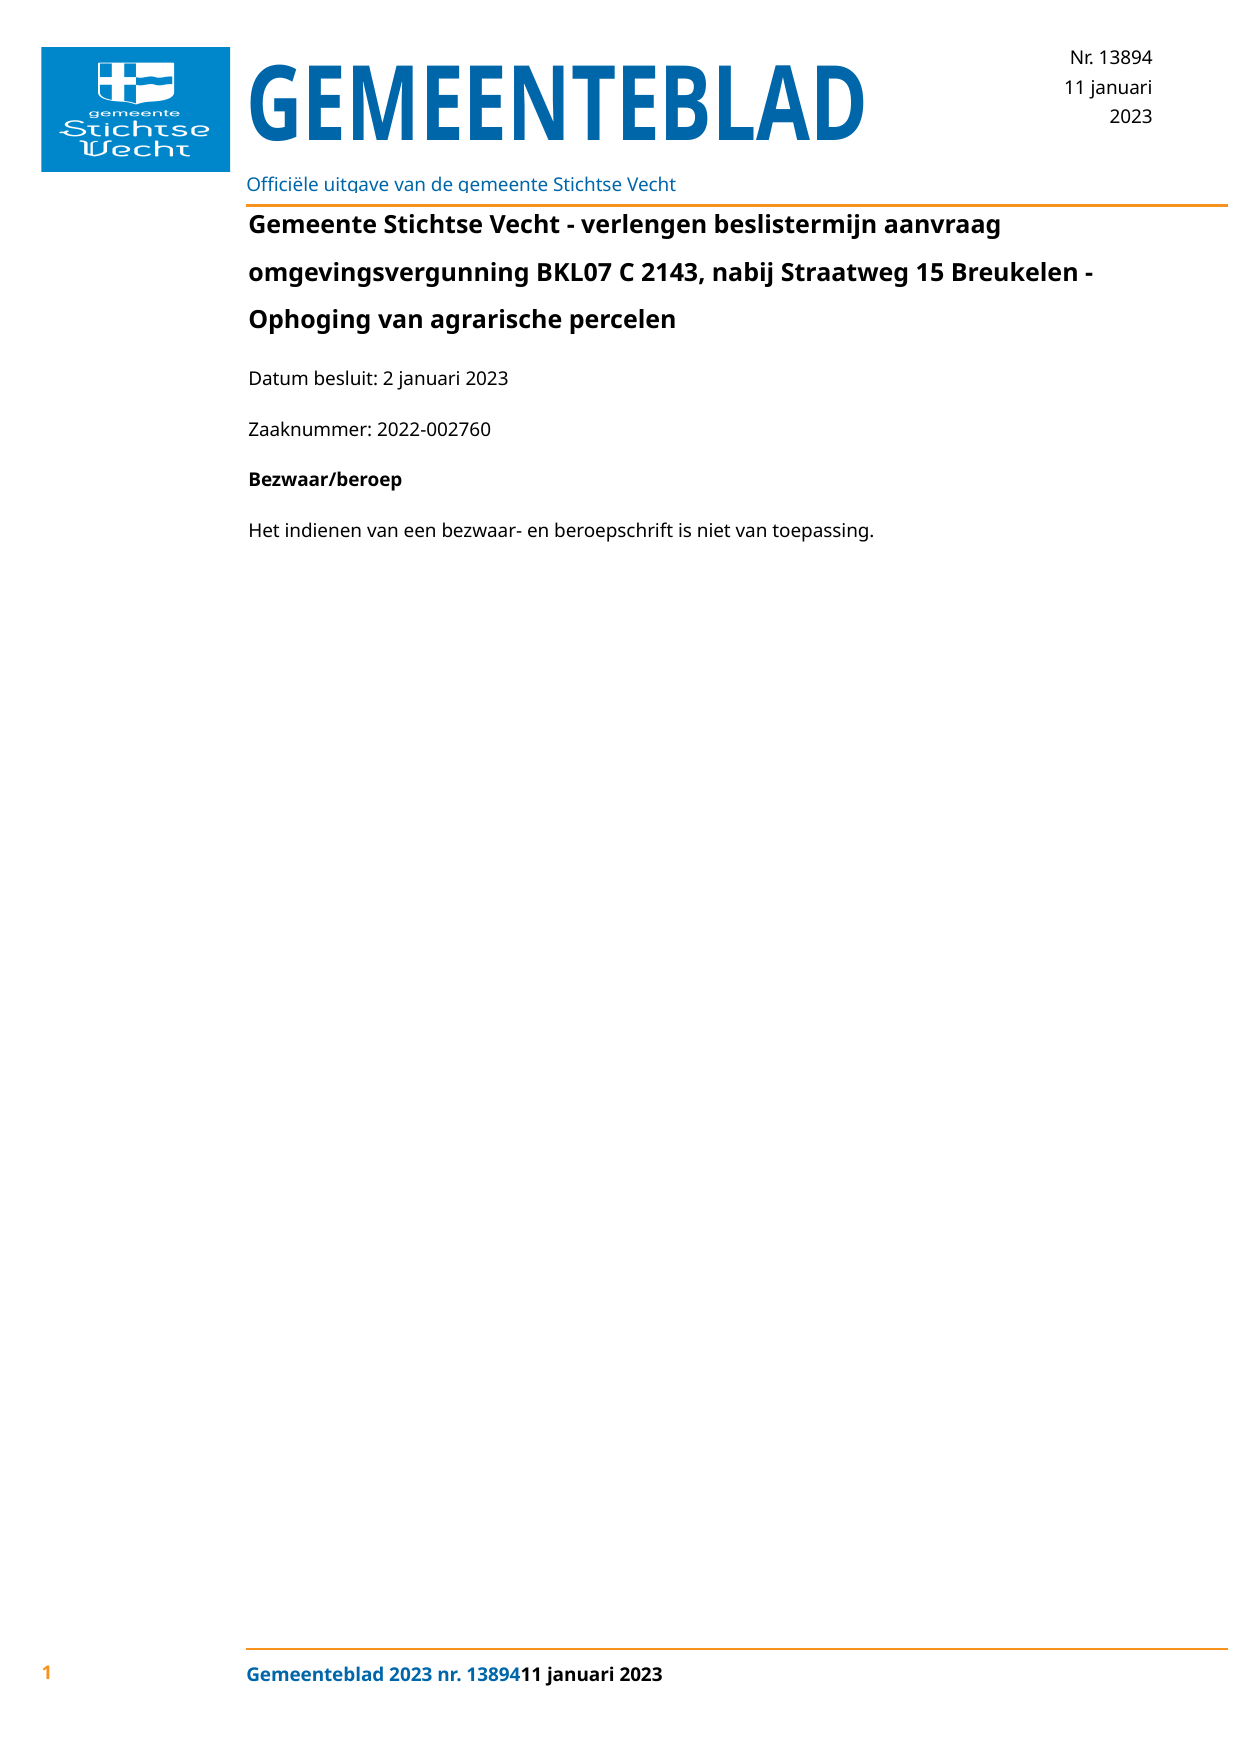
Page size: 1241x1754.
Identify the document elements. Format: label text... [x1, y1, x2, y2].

text Het indienen van een bezwaar- en beroepschrift is niet van toepassing. [248, 517, 1152, 542]
picture [99, 63, 135, 101]
text Gemeente Stichtse Vecht - verlengen beslistermijn aanvraag omgevingsvergunning BKL07 C 2143, nabij Straatweg 15 Breukelen - Ophoging van agrarische percelen [248, 207, 1152, 336]
text Zaaknummer: 2022-002760 [248, 416, 1152, 442]
picture [137, 63, 174, 103]
text Datum besluit: 2 januari 2023 [248, 366, 1152, 391]
text Bezwaar/beroep [248, 466, 1152, 492]
